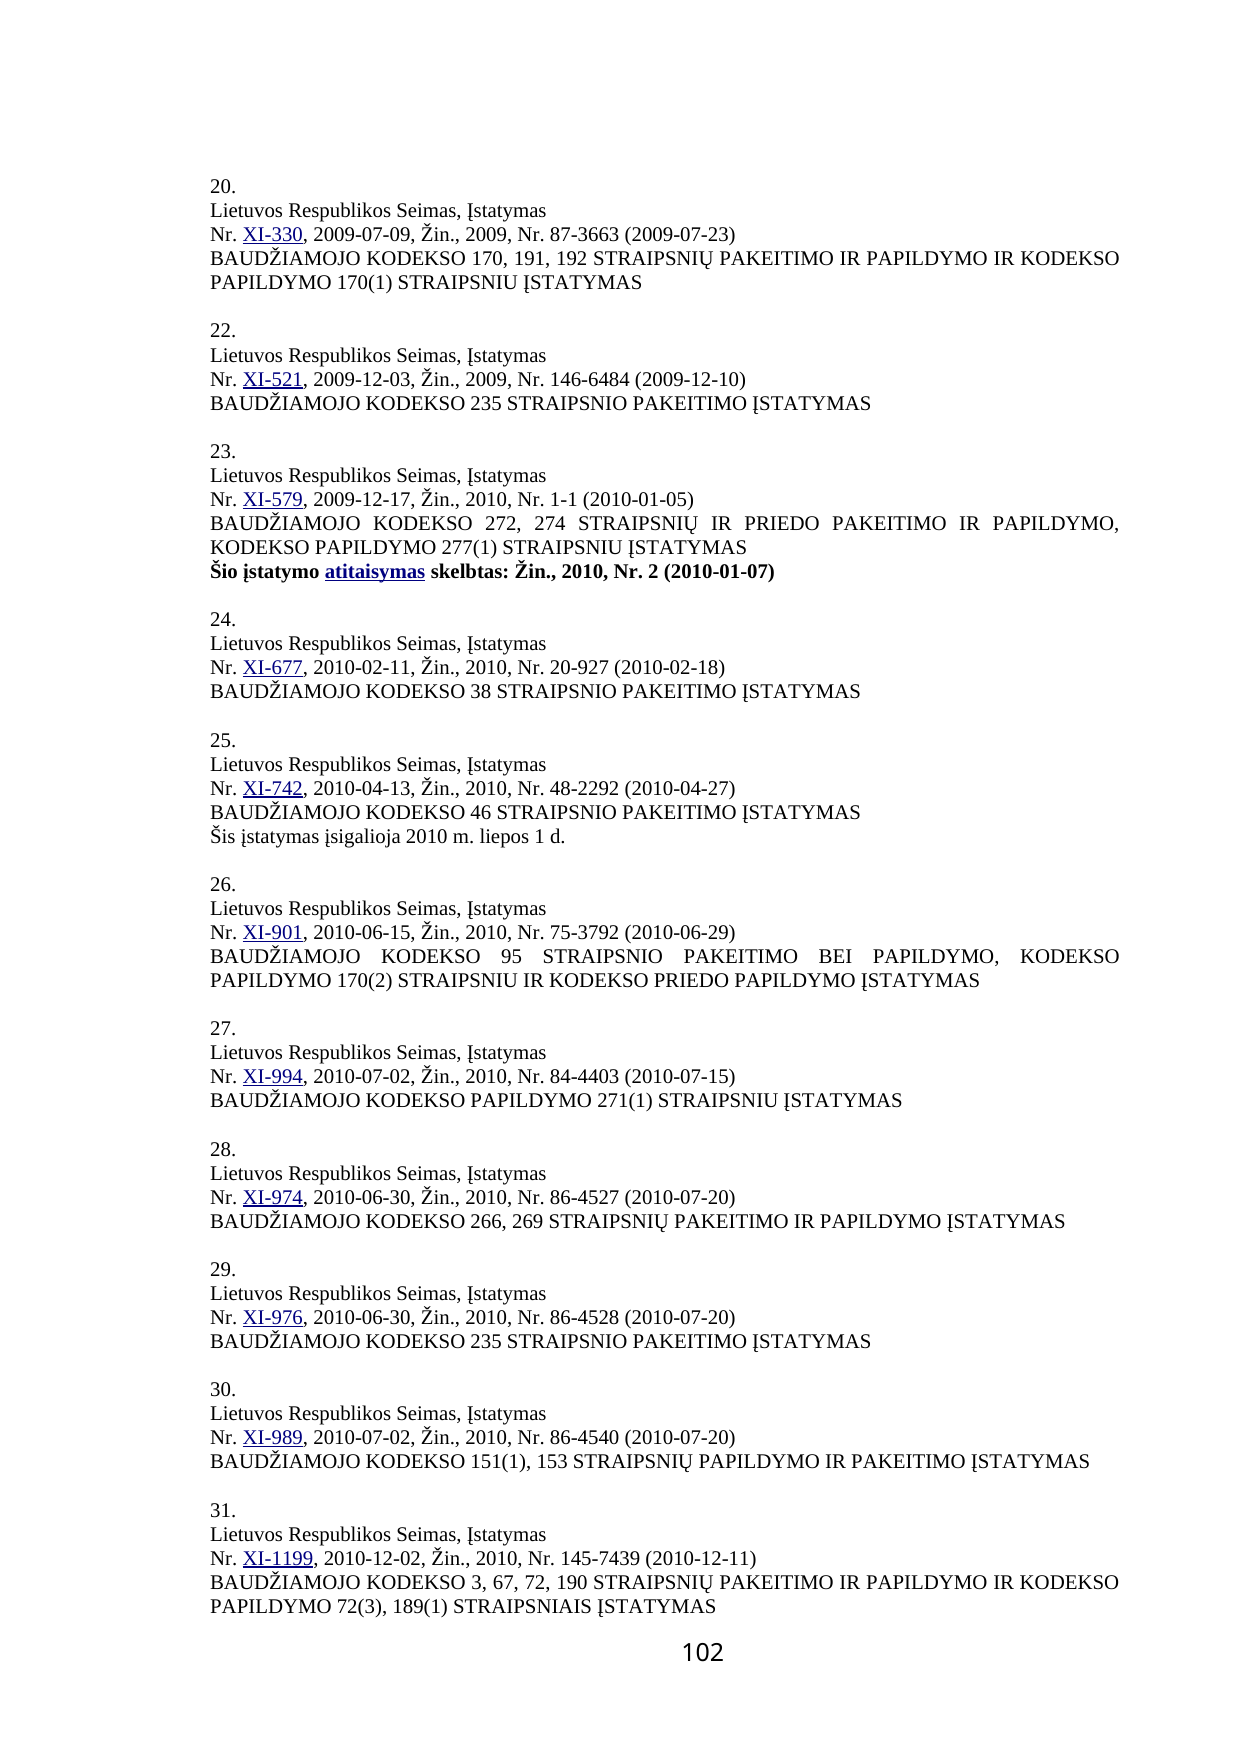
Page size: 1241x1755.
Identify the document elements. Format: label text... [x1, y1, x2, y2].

text 30. [210, 1377, 1120, 1401]
text Lietuvos Respublikos Seimas, Įstatymas [210, 896, 1120, 920]
text Nr. XI-974, 2010-06-30, Žin., 2010, Nr. 86-4527 (2010-07-20) [210, 1185, 1120, 1209]
text 25. [210, 727, 1120, 752]
text Lietuvos Respublikos Seimas, Įstatymas [210, 1040, 1120, 1064]
text Lietuvos Respublikos Seimas, Įstatymas [210, 631, 1120, 655]
text BAUDŽIAMOJO KODEKSO 266, 269 STRAIPSNIŲ PAKEITIMO IR PAPILDYMO ĮSTATYMAS [210, 1209, 1120, 1233]
text BAUDŽIAMOJO KODEKSO 235 STRAIPSNIO PAKEITIMO ĮSTATYMAS [210, 1329, 1120, 1353]
text Lietuvos Respublikos Seimas, Įstatymas [210, 752, 1120, 776]
text Lietuvos Respublikos Seimas, Įstatymas [210, 1161, 1120, 1185]
text Lietuvos Respublikos Seimas, Įstatymas [210, 342, 1120, 367]
text Nr. XI-677, 2010-02-11, Žin., 2010, Nr. 20-927 (2010-02-18) [210, 655, 1120, 679]
text BAUDŽIAMOJO KODEKSO 170, 191, 192 STRAIPSNIŲ PAKEITIMO IR PAPILDYMO IR KODEKSO PAPILDYMO 170(1) STRAIPSNIU ĮSTATYMAS [210, 246, 1120, 294]
text BAUDŽIAMOJO KODEKSO 46 STRAIPSNIO PAKEITIMO ĮSTATYMAS [210, 800, 1120, 824]
text BAUDŽIAMOJO KODEKSO 235 STRAIPSNIO PAKEITIMO ĮSTATYMAS [210, 391, 1120, 415]
text Nr. XI-994, 2010-07-02, Žin., 2010, Nr. 84-4403 (2010-07-15) [210, 1064, 1120, 1088]
text BAUDŽIAMOJO KODEKSO 95 STRAIPSNIO PAKEITIMO BEI PAPILDYMO, KODEKSO PAPILDYMO 170(2) STRAIPSNIU IR KODEKSO PRIEDO PAPILDYMO ĮSTATYMAS [210, 944, 1120, 992]
text 26. [210, 872, 1120, 896]
text BAUDŽIAMOJO KODEKSO PAPILDYMO 271(1) STRAIPSNIU ĮSTATYMAS [210, 1088, 1120, 1112]
text Nr. XI-989, 2010-07-02, Žin., 2010, Nr. 86-4540 (2010-07-20) [210, 1425, 1120, 1449]
text Lietuvos Respublikos Seimas, Įstatymas [210, 1281, 1120, 1305]
text Nr. XI-330, 2009-07-09, Žin., 2009, Nr. 87-3663 (2009-07-23) [210, 222, 1120, 246]
text Nr. XI-579, 2009-12-17, Žin., 2010, Nr. 1-1 (2010-01-05) [210, 487, 1120, 511]
text Šis įstatymas įsigalioja 2010 m. liepos 1 d. [210, 824, 1120, 848]
text 28. [210, 1137, 1120, 1161]
text 20. [210, 174, 1120, 198]
text BAUDŽIAMOJO KODEKSO 38 STRAIPSNIO PAKEITIMO ĮSTATYMAS [210, 679, 1120, 703]
text BAUDŽIAMOJO KODEKSO 151(1), 153 STRAIPSNIŲ PAPILDYMO IR PAKEITIMO ĮSTATYMAS [210, 1449, 1120, 1473]
text Nr. XI-742, 2010-04-13, Žin., 2010, Nr. 48-2292 (2010-04-27) [210, 776, 1120, 800]
text Nr. XI-976, 2010-06-30, Žin., 2010, Nr. 86-4528 (2010-07-20) [210, 1305, 1120, 1329]
text 31. [210, 1497, 1120, 1522]
text Lietuvos Respublikos Seimas, Įstatymas [210, 463, 1120, 487]
text 22. [210, 318, 1120, 342]
text Lietuvos Respublikos Seimas, Įstatymas [210, 1401, 1120, 1425]
text BAUDŽIAMOJO KODEKSO 272, 274 STRAIPSNIŲ IR PRIEDO PAKEITIMO IR PAPILDYMO, KODEKSO PAPILDYMO 277(1) STRAIPSNIU ĮSTATYMAS [210, 511, 1120, 559]
text Lietuvos Respublikos Seimas, Įstatymas [210, 198, 1120, 222]
text Nr. XI-1199, 2010-12-02, Žin., 2010, Nr. 145-7439 (2010-12-11) [210, 1546, 1120, 1570]
text 29. [210, 1257, 1120, 1281]
text Nr. XI-901, 2010-06-15, Žin., 2010, Nr. 75-3792 (2010-06-29) [210, 920, 1120, 944]
text 24. [210, 607, 1120, 631]
text Nr. XI-521, 2009-12-03, Žin., 2009, Nr. 146-6484 (2009-12-10) [210, 367, 1120, 391]
text Šio įstatymo atitaisymas skelbtas: Žin., 2010, Nr. 2 (2010-01-07) [210, 559, 1120, 583]
text 27. [210, 1016, 1120, 1040]
text BAUDŽIAMOJO KODEKSO 3, 67, 72, 190 STRAIPSNIŲ PAKEITIMO IR PAPILDYMO IR KODEKSO PAPILDYMO 72(3), 189(1) STRAIPSNIAIS ĮSTATYMAS [210, 1570, 1120, 1618]
text 23. [210, 439, 1120, 463]
text Lietuvos Respublikos Seimas, Įstatymas [210, 1522, 1120, 1546]
